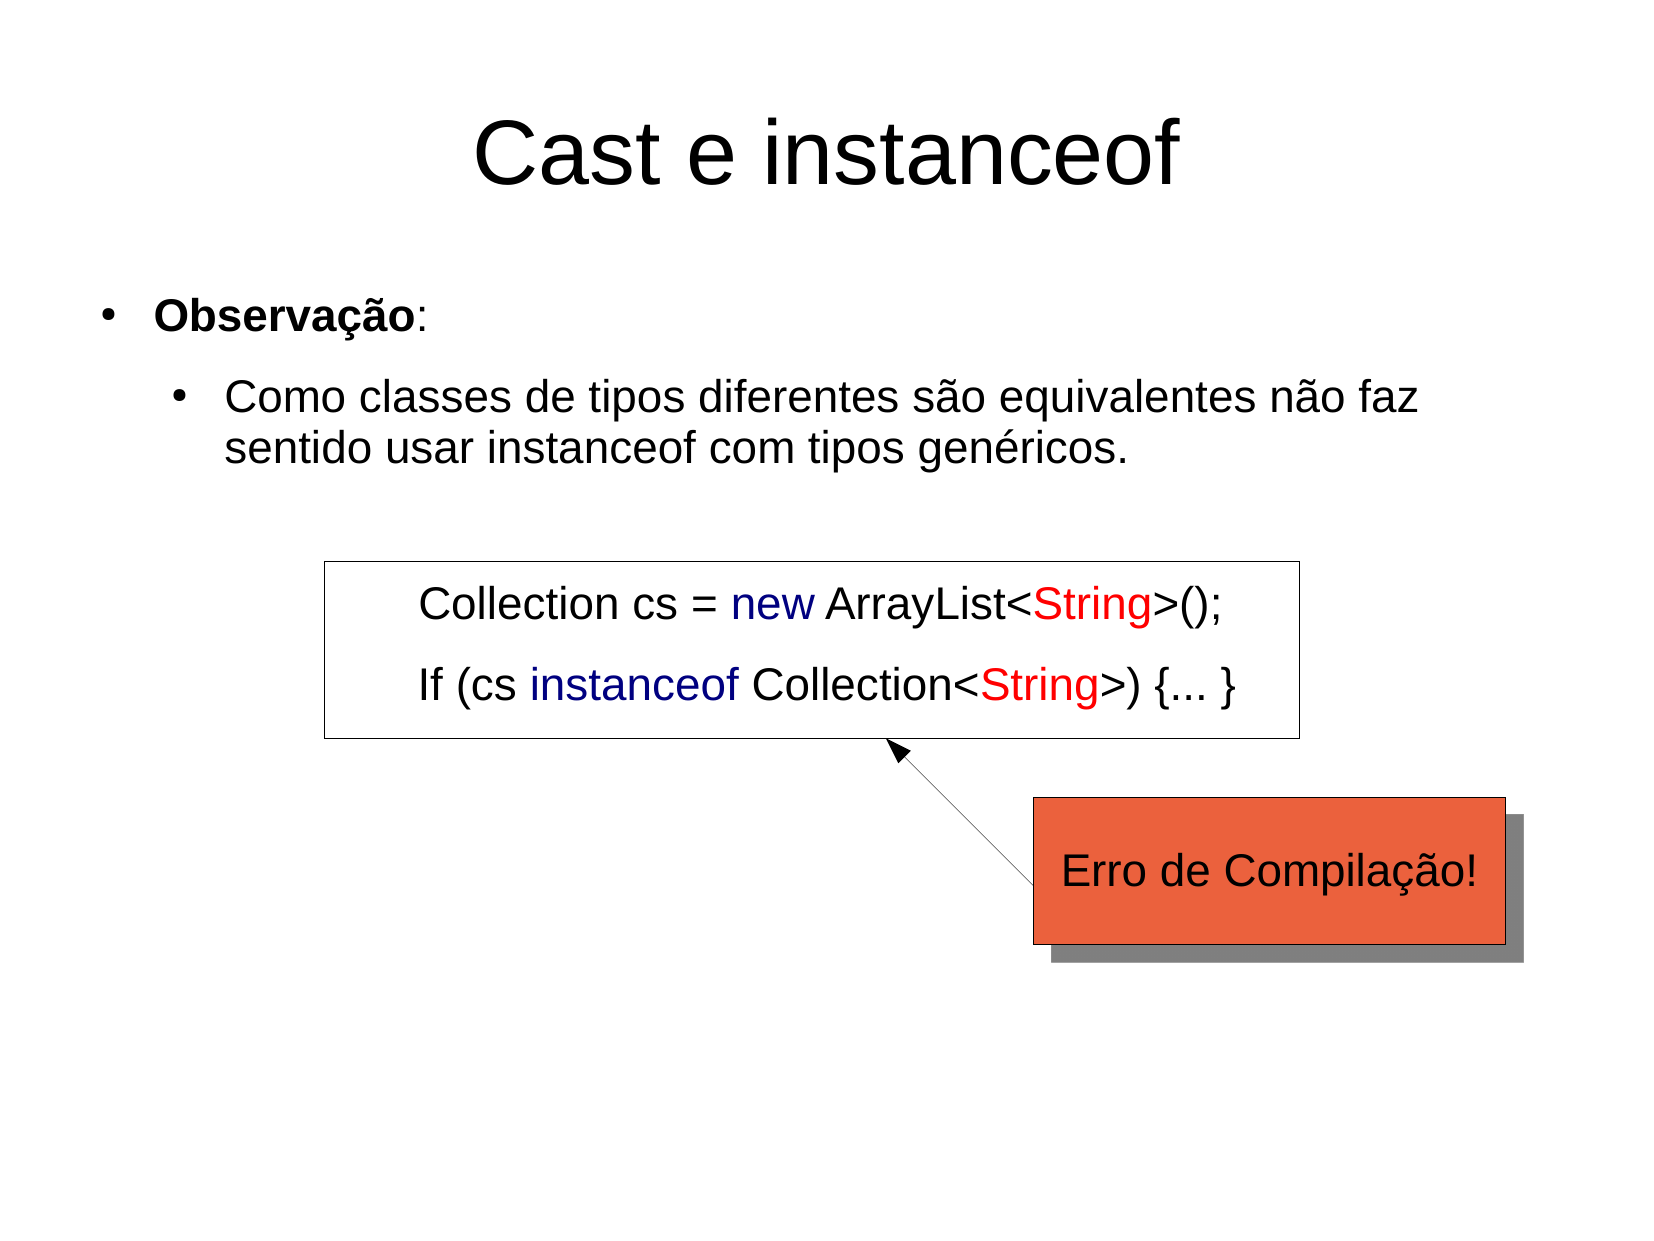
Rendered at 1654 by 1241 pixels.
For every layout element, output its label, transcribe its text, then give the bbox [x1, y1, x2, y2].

title Cast e instanceof [82, 49, 1571, 257]
text_box Erro de Compilação! [1033, 797, 1506, 945]
list Observação: Como classes de tipos diferentes são equivalentes não faz sentido usar instanceof com tipos genéricos. Collection cs = new ArrayList<String>(); If (cs instanceof Collection<String>) {... } [82, 290, 1571, 1010]
